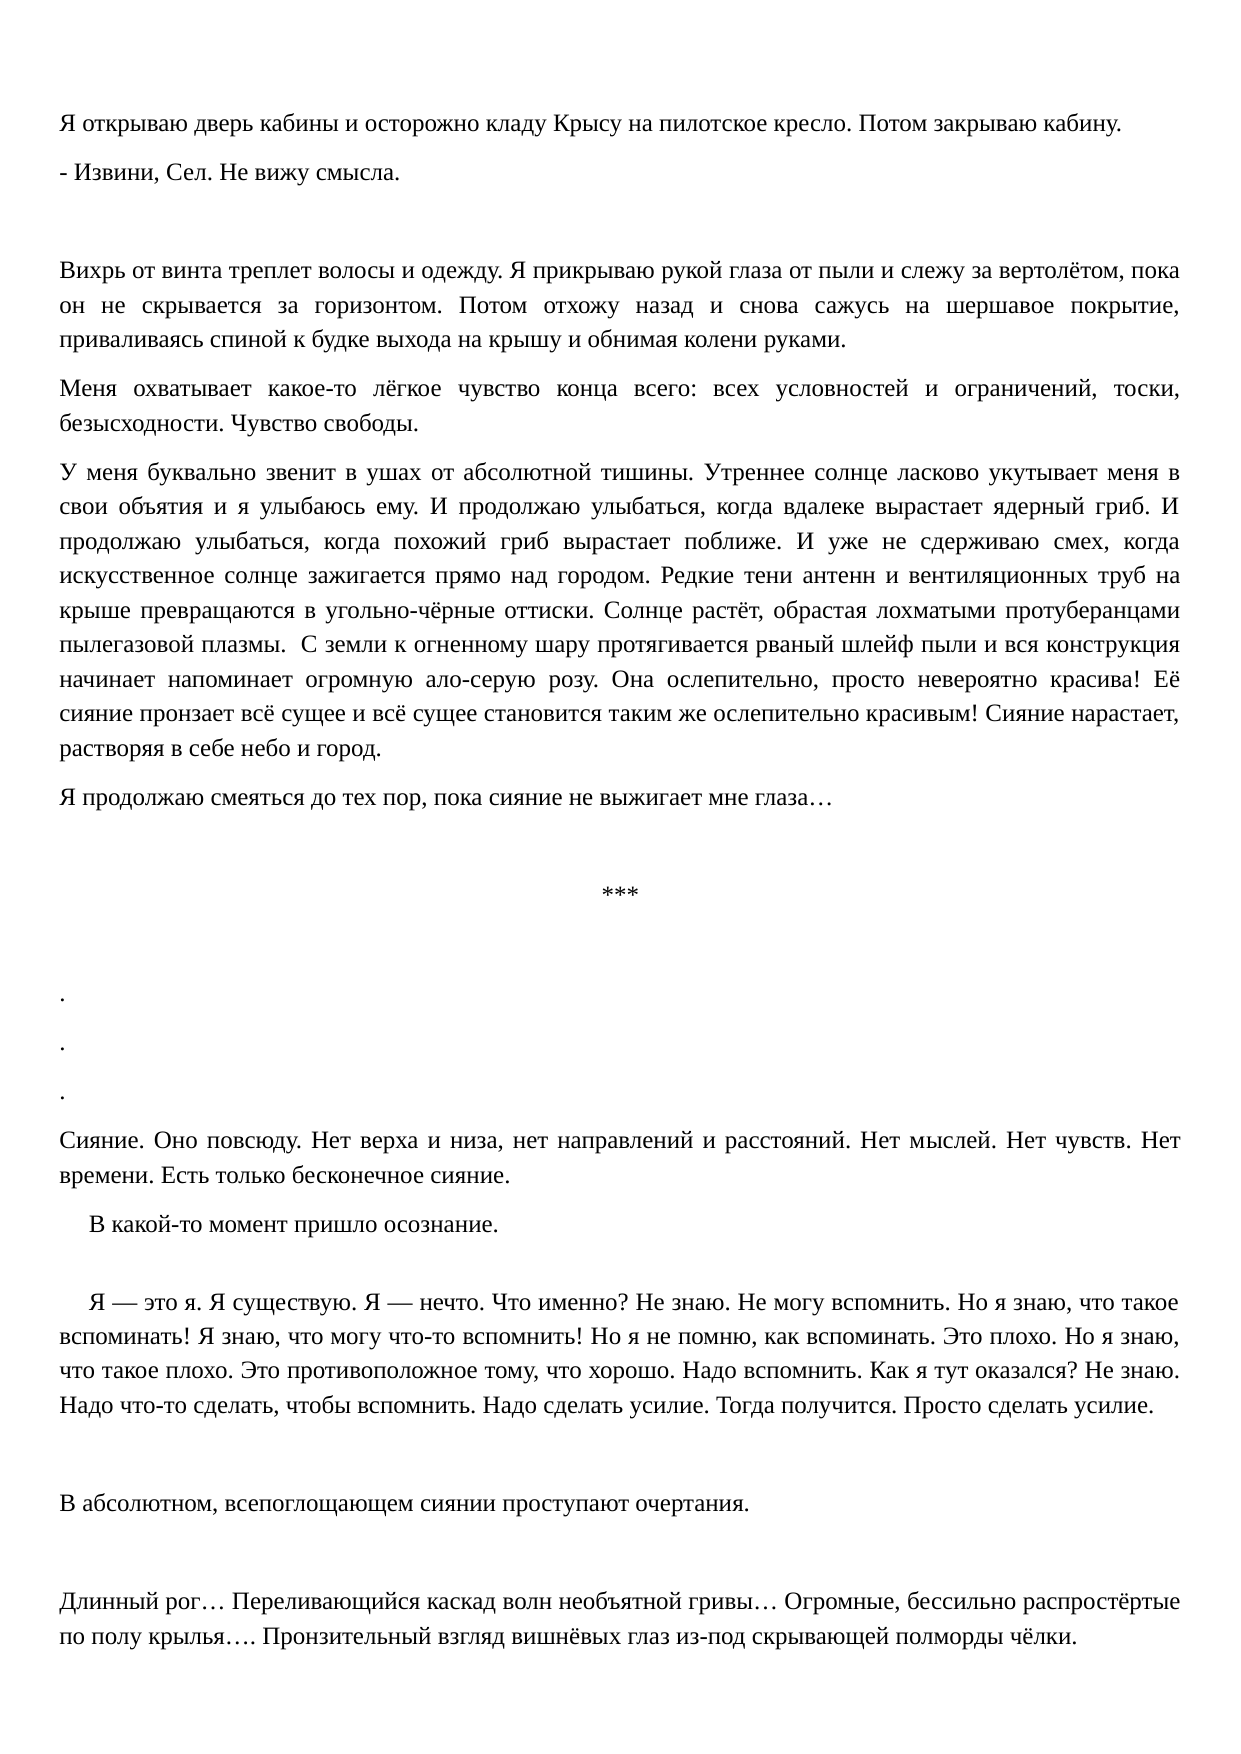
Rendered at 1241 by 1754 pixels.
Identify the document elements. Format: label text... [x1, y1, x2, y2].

text . [59, 1076, 1181, 1105]
text Меня охватывает какое-то лёгкое чувство конца всего: всех условностей и ограничений, тоски, безысходности. Чувство свободы. [59, 373, 1181, 437]
text *** [59, 880, 1181, 909]
text Сияние. Оно повсюду. Нет верха и низа, нет направлений и расстояний. Нет мыслей. Нет чувств. Нет времени. Есть только бесконечное сияние. [59, 1125, 1181, 1188]
text - Извини, Сел. Не вижу смысла. [59, 157, 1181, 186]
text . [59, 978, 1181, 1007]
text . [59, 1027, 1181, 1056]
text В какой-то момент пришло осознание. [59, 1209, 1181, 1237]
text Я продолжаю смеяться до тех пор, пока сияние не выжигает мне глаза… [59, 782, 1181, 811]
text Я — это я. Я существую. Я — нечто. Что именно? Не знаю. Не могу вспомнить. Но я знаю, что такое вспоминать! Я знаю, что могу что-то вспомнить! Но я не помню, как вспоминать. Это плохо. Но я знаю, что такое плохо. Это противоположное тому, что хорошо. Надо вспомнить. Как я тут оказался? Не знаю. Надо что-то сделать, чтобы вспомнить. Надо сделать усилие. Тогда получится. Просто сделать усилие. [59, 1287, 1181, 1419]
text Вихрь от винта треплет волосы и одежду. Я прикрываю рукой глаза от пыли и слежу за вертолётом, пока он не скрывается за горизонтом. Потом отхожу назад и снова сажусь на шершавое покрытие, приваливаясь спиной к будке выхода на крышу и обнимая колени руками. [59, 255, 1181, 353]
text В абсолютном, всепоглощающем сиянии проступают очертания. [59, 1488, 1181, 1517]
text У меня буквально звенит в ушах от абсолютной тишины. Утреннее солнце ласково укутывает меня в свои объятия и я улыбаюсь ему. И продолжаю улыбаться, когда вдалеке вырастает ядерный гриб. И продолжаю улыбаться, когда похожий гриб вырастает поближе. И уже не сдерживаю смех, когда искусственное солнце зажигается прямо над городом. Редкие тени антенн и вентиляционных труб на крыше превращаются в угольно-чёрные оттиски. Солнце растёт, обрастая лохматыми протуберанцами пылегазовой плазмы. С земли к огненному шару протягивается рваный шлейф пыли и вся конструкция начинает напоминает огромную ало-серую розу. Она ослепительно, просто невероятно красива! Её сияние пронзает всё сущее и всё сущее становится таким же ослепительно красивым! Сияние нарастает, растворяя в себе небо и город. [59, 457, 1181, 761]
text Длинный рог… Переливающийся каскад волн необъятной гривы… Огромные, бессильно распростёртые по полу крылья…. Пронзительный взгляд вишнёвых глаз из-под скрывающей полморды чёлки. [59, 1586, 1181, 1649]
text Я открываю дверь кабины и осторожно кладу Крысу на пилотское кресло. Потом закрываю кабину. [59, 108, 1181, 137]
